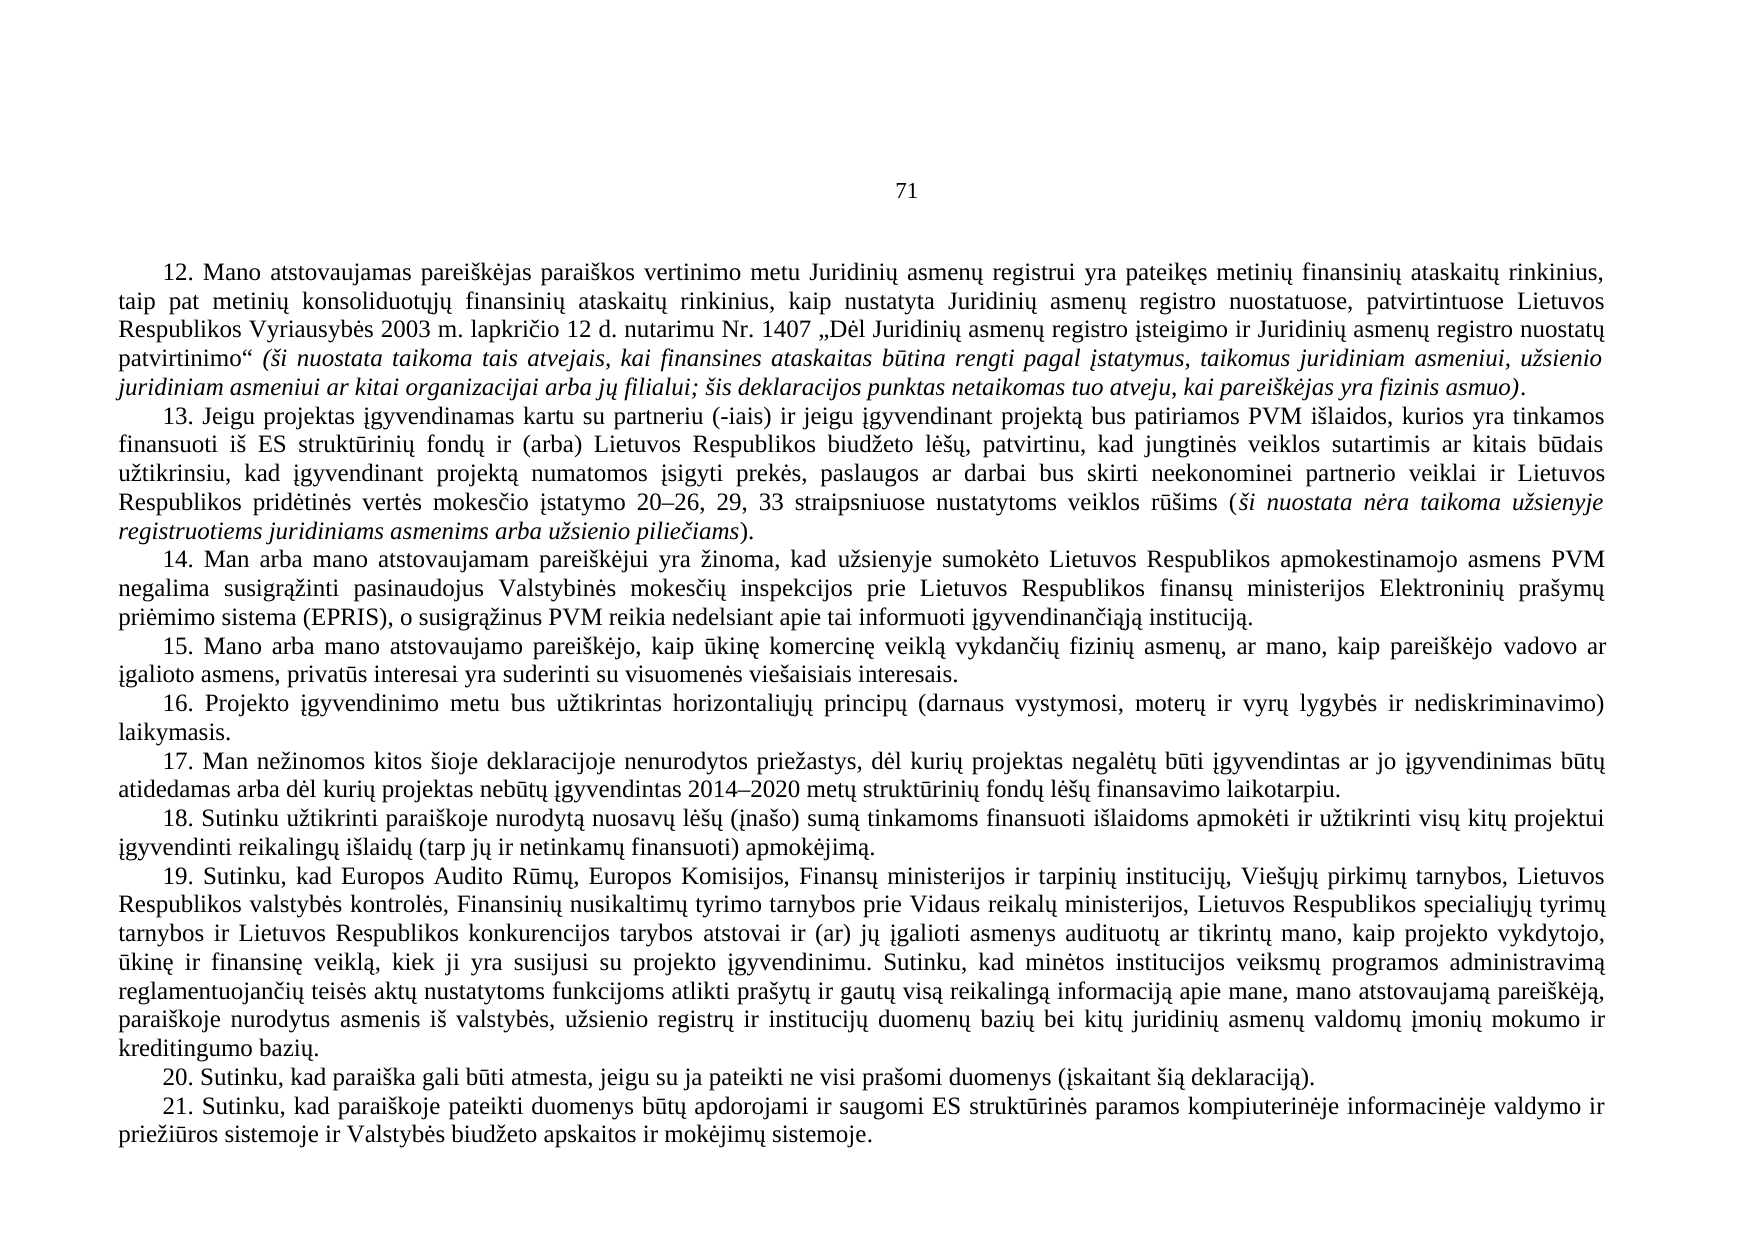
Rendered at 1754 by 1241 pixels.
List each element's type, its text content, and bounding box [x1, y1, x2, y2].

text 13. Jeigu projektas įgyvendinamas kartu su partneriu (-iais) ir jeigu įgyvendinant projektą bus patiriamos PVM išlaidos, kurios yra tinkamos finansuoti iš ES struktūrinių fondų ir (arba) Lietuvos Respublikos biudžeto lėšų, patvirtinu, kad jungtinės veiklos sutartimis ar kitais būdais užtikrinsiu, kad įgyvendinant projektą numatomos įsigyti prekės, paslaugos ar darbai bus skirti neekonominei partnerio veiklai ir Lietuvos Respublikos pridėtinės vertės mokesčio įstatymo 20–26, 29, 33 straipsniuose nustatytoms veiklos rūšims (ši nuostata nėra taikoma užsienyje registruotiems juridiniams asmenims arba užsienio piliečiams). [118, 401, 1606, 544]
text 16. Projekto įgyvendinimo metu bus užtikrintas horizontaliųjų principų (darnaus vystymosi, moterų ir vyrų lygybės ir nediskriminavimo) laikymasis. [118, 688, 1606, 746]
text 21. Sutinku, kad paraiškoje pateikti duomenys būtų apdorojami ir saugomi ES struktūrinės paramos kompiuterinėje informacinėje valdymo ir priežiūros sistemoje ir Valstybės biudžeto apskaitos ir mokėjimų sistemoje. [118, 1091, 1606, 1148]
text 14. Man arba mano atstovaujamam pareiškėjui yra žinoma, kad užsienyje sumokėto Lietuvos Respublikos apmokestinamojo asmens PVM negalima susigrąžinti pasinaudojus Valstybinės mokesčių inspekcijos prie Lietuvos Respublikos finansų ministerijos Elektroninių prašymų priėmimo sistema (EPRIS), o susigrąžinus PVM reikia nedelsiant apie tai informuoti įgyvendinančiąją instituciją. [118, 544, 1606, 631]
text 20. Sutinku, kad paraiška gali būti atmesta, jeigu su ja pateikti ne visi prašomi duomenys (įskaitant šią deklaraciją). [118, 1062, 1606, 1091]
text 12. Mano atstovaujamas pareiškėjas paraiškos vertinimo metu Juridinių asmenų registrui yra pateikęs metinių finansinių ataskaitų rinkinius, taip pat metinių konsoliduotųjų finansinių ataskaitų rinkinius, kaip nustatyta Juridinių asmenų registro nuostatuose, patvirtintuose Lietuvos Respublikos Vyriausybės 2003 m. lapkričio 12 d. nutarimu Nr. 1407 „Dėl Juridinių asmenų registro įsteigimo ir Juridinių asmenų registro nuostatų patvirtinimo“ (ši nuostata taikoma tais atvejais, kai finansines ataskaitas būtina rengti pagal įstatymus, taikomus juridiniam asmeniui, užsienio juridiniam asmeniui ar kitai organizacijai arba jų filialui; šis deklaracijos punktas netaikomas tuo atveju, kai pareiškėjas yra fizinis asmuo). [118, 257, 1606, 401]
text 15. Mano arba mano atstovaujamo pareiškėjo, kaip ūkinę komercinę veiklą vykdančių fizinių asmenų, ar mano, kaip pareiškėjo vadovo ar įgalioto asmens, privatūs interesai yra suderinti su visuomenės viešaisiais interesais. [118, 631, 1606, 688]
text 17. Man nežinomos kitos šioje deklaracijoje nenurodytos priežastys, dėl kurių projektas negalėtų būti įgyvendintas ar jo įgyvendinimas būtų atidedamas arba dėl kurių projektas nebūtų įgyvendintas 2014–2020 metų struktūrinių fondų lėšų finansavimo laikotarpiu. [118, 746, 1606, 803]
text 19. Sutinku, kad Europos Audito Rūmų, Europos Komisijos, Finansų ministerijos ir tarpinių institucijų, Viešųjų pirkimų tarnybos, Lietuvos Respublikos valstybės kontrolės, Finansinių nusikaltimų tyrimo tarnybos prie Vidaus reikalų ministerijos, Lietuvos Respublikos specialiųjų tyrimų tarnybos ir Lietuvos Respublikos konkurencijos tarybos atstovai ir (ar) jų įgalioti asmenys audituotų ar tikrintų mano, kaip projekto vykdytojo, ūkinę ir finansinę veiklą, kiek ji yra susijusi su projekto įgyvendinimu. Sutinku, kad minėtos institucijos veiksmų programos administravimą reglamentuojančių teisės aktų nustatytoms funkcijoms atlikti prašytų ir gautų visą reikalingą informaciją apie mane, mano atstovaujamą pareiškėją, paraiškoje nurodytus asmenis iš valstybės, užsienio registrų ir institucijų duomenų bazių bei kitų juridinių asmenų valdomų įmonių mokumo ir kreditingumo bazių. [118, 861, 1606, 1062]
text 18. Sutinku užtikrinti paraiškoje nurodytą nuosavų lėšų (įnašo) sumą tinkamoms finansuoti išlaidoms apmokėti ir užtikrinti visų kitų projektui įgyvendinti reikalingų išlaidų (tarp jų ir netinkamų finansuoti) apmokėjimą. [118, 803, 1606, 861]
